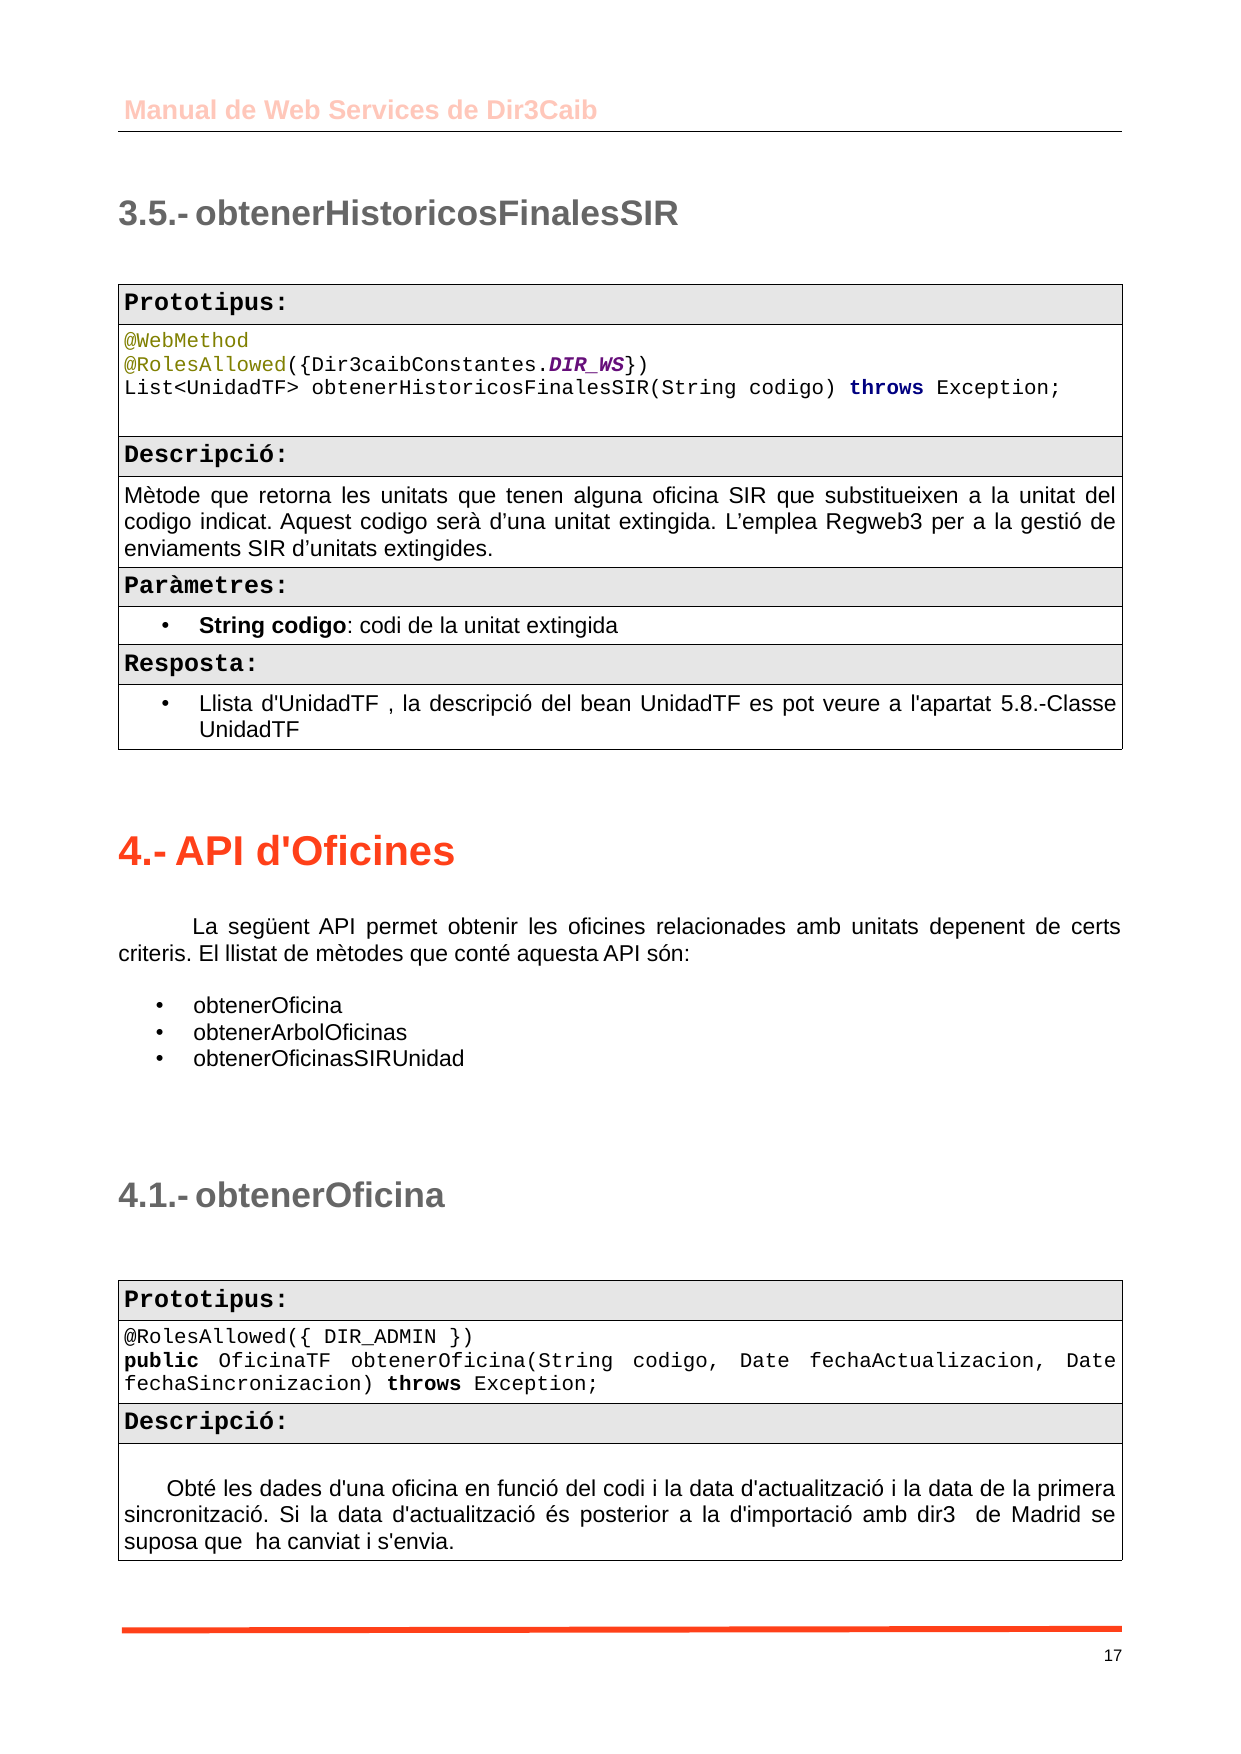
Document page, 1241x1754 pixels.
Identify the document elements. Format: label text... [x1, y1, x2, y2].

table_cell @WebMethod @RolesAllowed({Dir3caibConstantes.DIR_WS}) List<UnidadTF> obtenerHistoricosFinalesSIR(String codigo) throws Exception; [119, 325, 1122, 436]
text La següent API permet obtenir les oficines relacionades amb unitats depenent de certs criteris. El llistat de mètodes que conté aquesta API són: [118, 913, 1122, 966]
table_cell Descripció: [119, 1404, 1122, 1443]
table_header Prototipus: [119, 285, 1122, 324]
list obtenerArbolOficinas [156, 1018, 1122, 1045]
table_cell Obté les dades d'una oficina en funció del codi i la data d'actualització i la data de la primera sincronització. Si la data d'actualització és posterior a la d'importació amb dir3 de Madrid se suposa que ha canviat i s'envia. [119, 1444, 1122, 1560]
table_header Prototipus: [119, 1281, 1122, 1320]
table_cell Mètode que retorna les unitats que tenen alguna oficina SIR que substitueixen a la unitat del codigo indicat. Aquest codigo serà d’una unitat extingida. L’emplea Regweb3 per a la gestió de enviaments SIR d’unitats extingides. [119, 477, 1122, 567]
list obtenerOficinasSIRUnidad [156, 1045, 1122, 1071]
table_cell Paràmetres: [119, 568, 1122, 606]
table_cell Resposta: [119, 645, 1122, 684]
subtitle obtenerOficina [118, 1174, 1122, 1215]
subtitle obtenerHistoricosFinalesSIR [118, 192, 1122, 233]
table_cell @RolesAllowed({ DIR_ADMIN }) public OficinaTF obtenerOficina(String codigo, Date fechaActualizacion, Date fechaSincronizacion) throws Exception; [119, 1321, 1122, 1403]
list obtenerOficina [156, 992, 1122, 1018]
table_cell Descripció: [119, 437, 1122, 476]
table_cell String codigo: codi de la unitat extingida [119, 607, 1122, 644]
subtitle API d'Oficines [118, 826, 1122, 874]
table_cell Llista d'UnidadTF , la descripció del bean UnidadTF es pot veure a l'apartat 5.8Classe UnidadTF [119, 685, 1122, 748]
